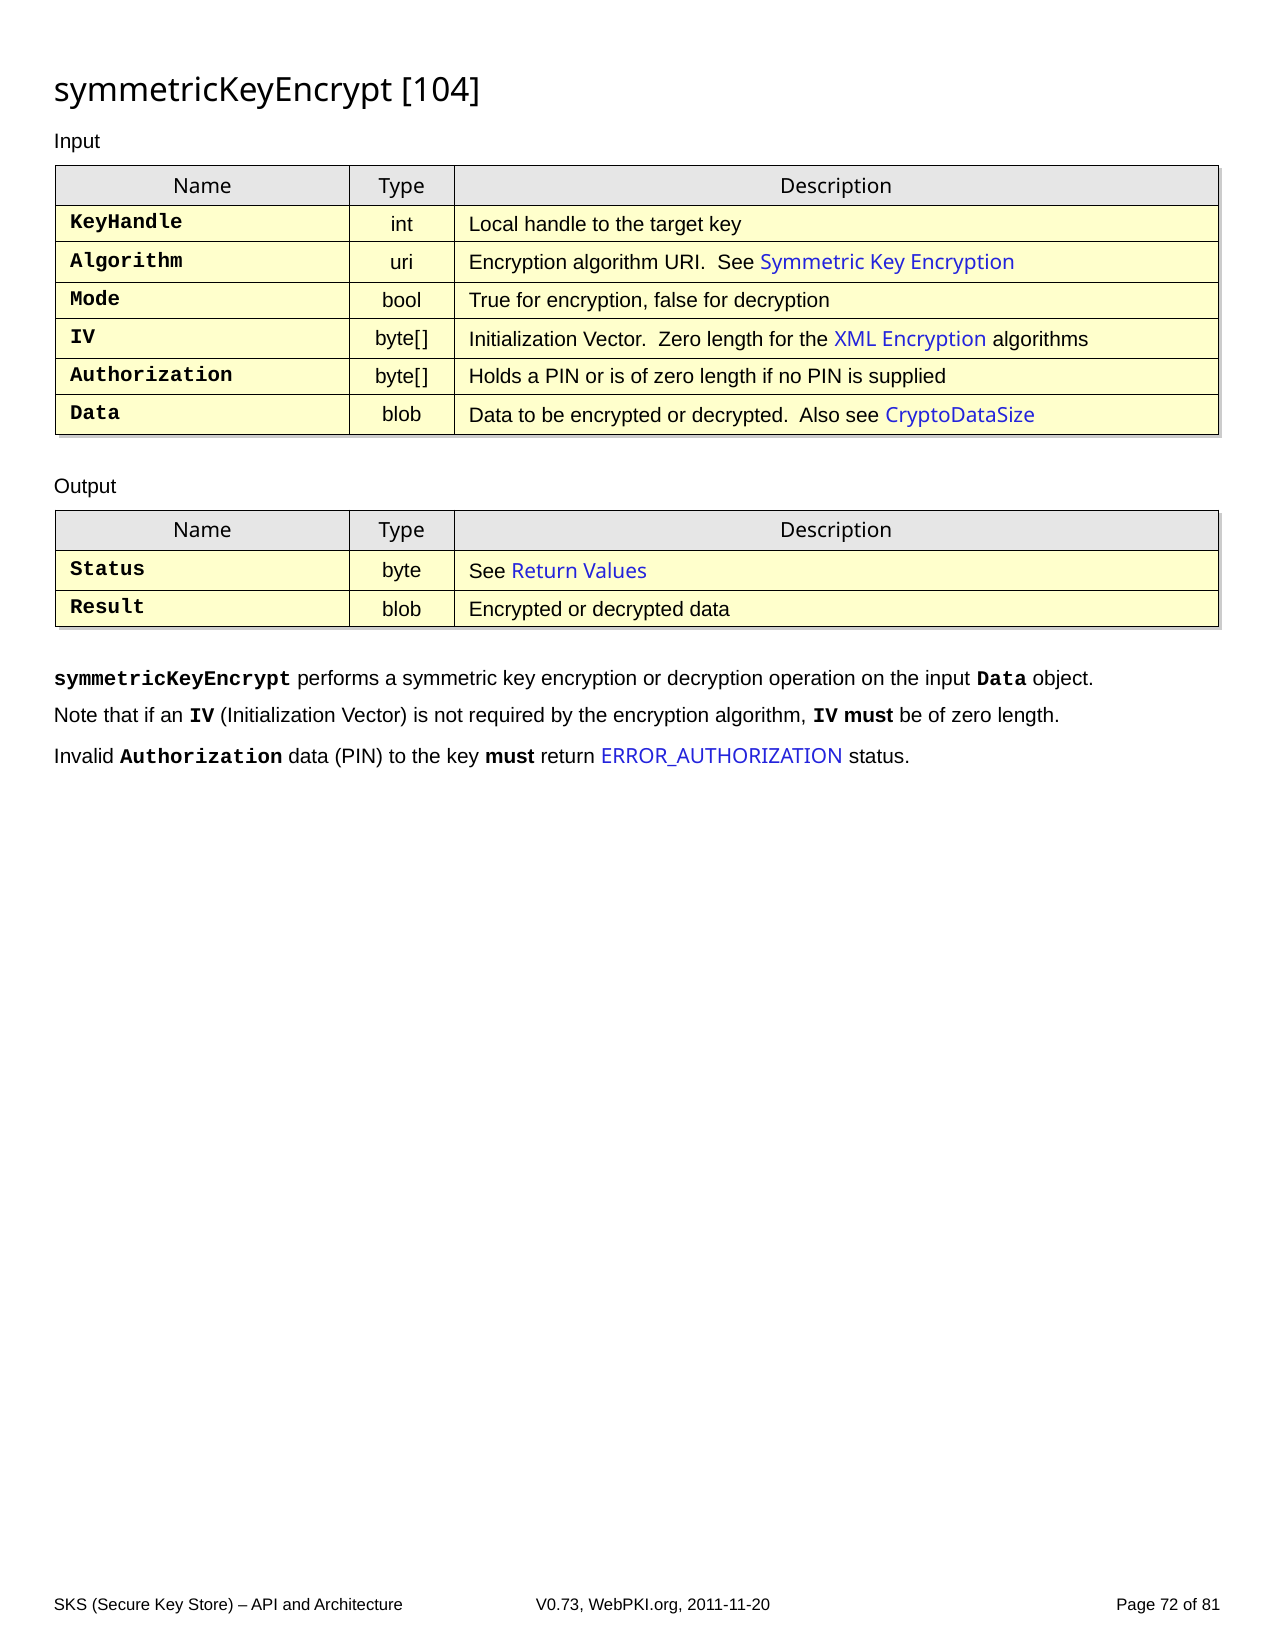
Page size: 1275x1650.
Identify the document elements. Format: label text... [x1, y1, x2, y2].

table_header Name [56, 166, 349, 205]
table_header Name [56, 511, 349, 550]
table_cell True for encryption, false for decryption [455, 283, 1218, 318]
table_cell byte [350, 551, 454, 590]
table_cell Data [56, 395, 349, 434]
table_cell blob [350, 591, 454, 626]
table_cell Authorization [56, 359, 349, 394]
table_cell bool [350, 283, 454, 318]
table_cell Result [56, 591, 349, 626]
table_cell KeyHandle [56, 206, 349, 241]
text Note that if an IV (Initialization Vector) is not required by the encryption algorithm, IV must be of zero length. [54, 703, 1221, 729]
table_cell Encryption algorithm URI. See Symmetric Key Encryption ‎ [455, 242, 1218, 282]
table_header Type [350, 166, 454, 205]
table_cell Local handle to the target key [455, 206, 1218, 241]
table_cell See Return Values [455, 551, 1218, 590]
table_cell Mode [56, 283, 349, 318]
text Input [54, 129, 1221, 153]
table_cell byte⁮[ ] [350, 359, 454, 394]
subtitle symmetricKeyEncrypt [104] [54, 66, 1221, 111]
table_cell blob [350, 395, 454, 434]
table_header Type [350, 511, 454, 550]
table_cell Status [56, 551, 349, 590]
table_cell Holds a PIN or is of zero length if no PIN is supplied [455, 359, 1218, 394]
table_cell uri [350, 242, 454, 282]
table_cell int [350, 206, 454, 241]
table_cell Encrypted or decrypted data [455, 591, 1218, 626]
table_cell Algorithm [56, 242, 349, 282]
table_cell byte⁮[ ] [350, 319, 454, 358]
text Invalid Authorization data (PIN) to the key must return ERROR_AUTHORIZATION status. [54, 741, 1221, 769]
table_cell IV [56, 319, 349, 358]
text symmetricKeyEncrypt performs a symmetric key encryption or decryption operation on the input Data object. [54, 666, 1221, 691]
table_header Description [455, 511, 1218, 550]
table_cell Initialization Vector. Zero length for the XML Encryption algorithms [455, 319, 1218, 358]
table_header Description [455, 166, 1218, 205]
table_cell Data to be encrypted or decrypted. Also see CryptoDataSize [455, 395, 1218, 434]
text Output [54, 474, 1221, 498]
